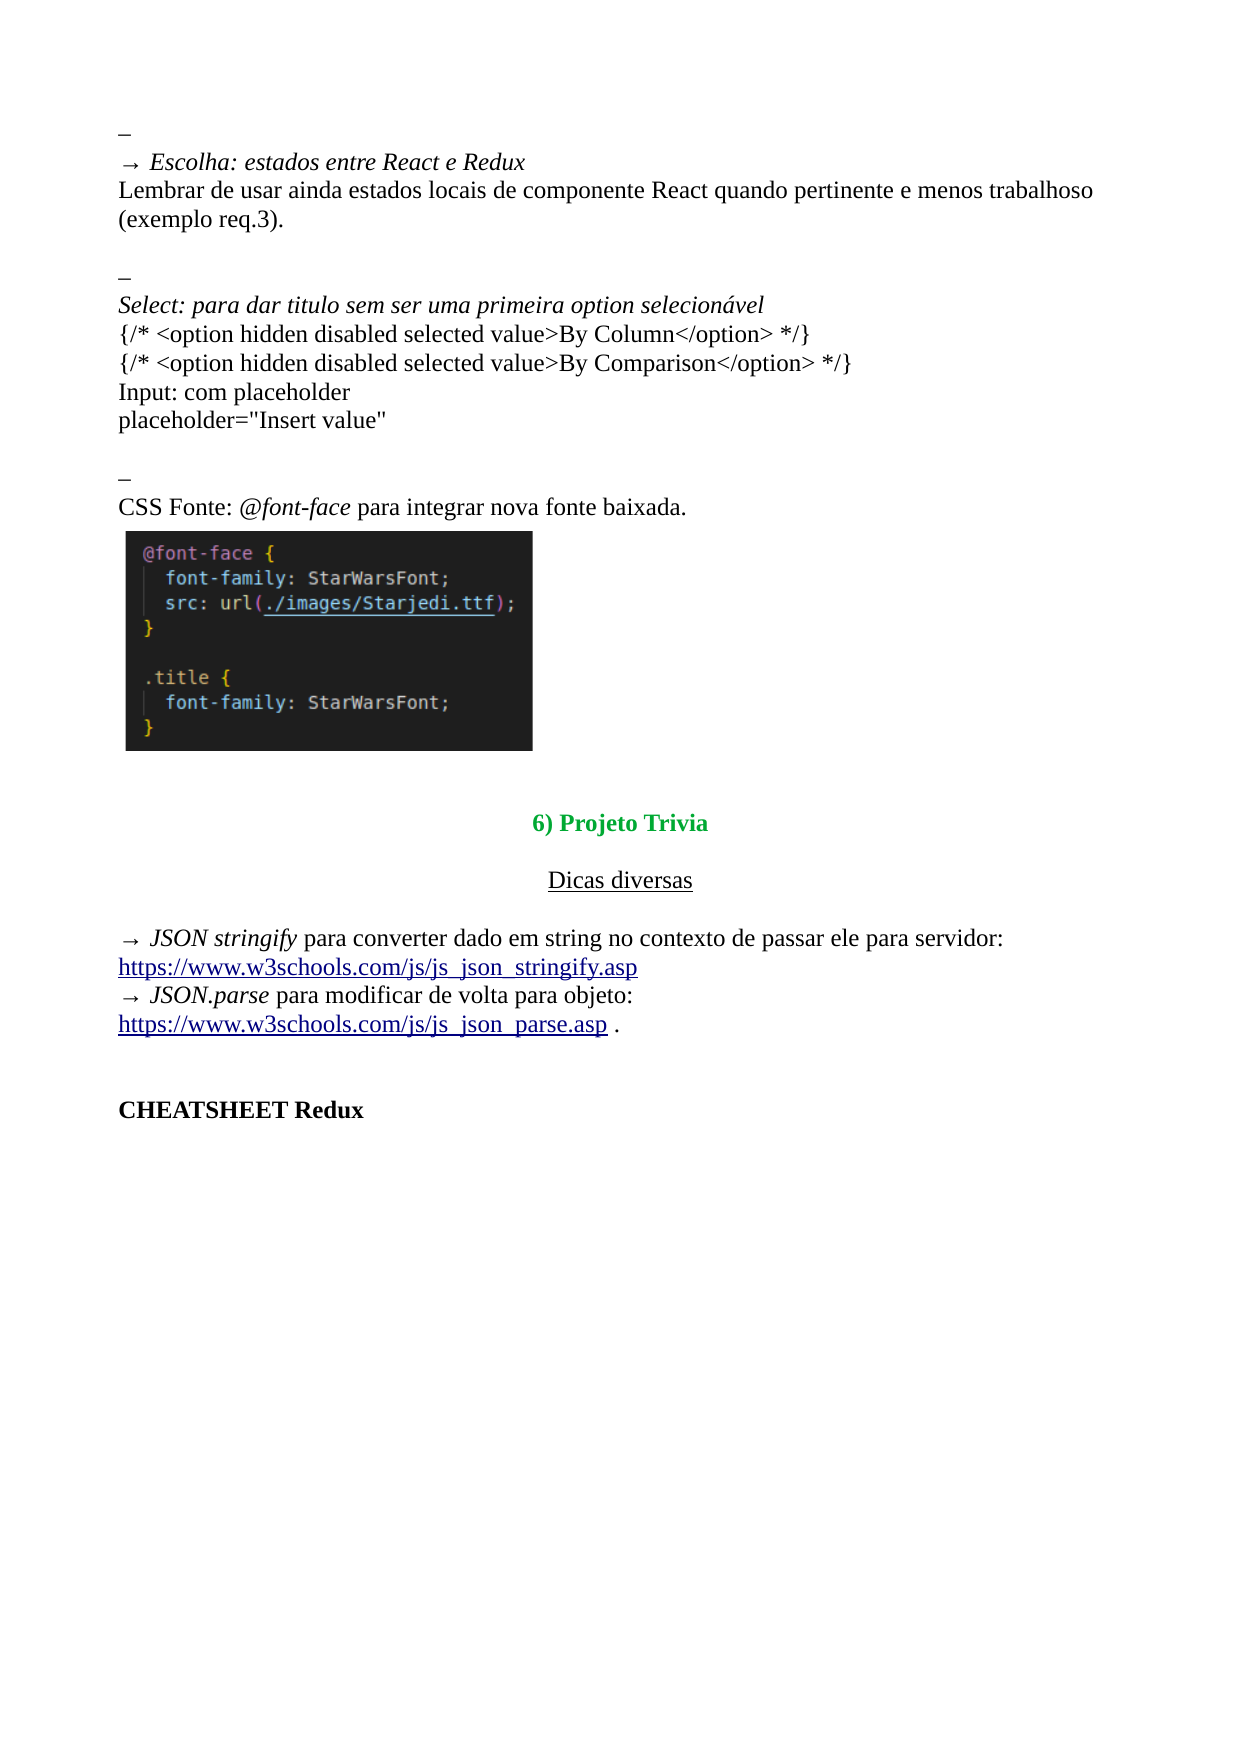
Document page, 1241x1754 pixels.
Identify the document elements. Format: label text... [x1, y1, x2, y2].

text → Escolha: estados entre React e Redux [118, 147, 1122, 176]
text → JSON.parse para modificar de volta para objeto: https://www.w3schools.com/js/js_json_parse.asp . [118, 981, 1122, 1038]
text {/* <option hidden disabled selected value>By Column</option> */} [118, 319, 1122, 348]
text Select: para dar titulo sem ser uma primeira option selecionável [118, 291, 1122, 319]
text → JSON stringify para converter dado em string no contexto de passar ele para servidor: https://www.w3schools.com/js/js_json_stringify.asp [118, 923, 1122, 981]
text 6) Projeto Trivia [118, 808, 1122, 837]
text Lembrar de usar ainda estados locais de componente React quando pertinente e menos trabalhoso (exemplo req.3). [118, 176, 1122, 233]
text placeholder="Insert value" [118, 406, 1122, 434]
text CHEATSHEET Redux [118, 1096, 1122, 1124]
text Dicas diversas [118, 866, 1122, 894]
text – [118, 463, 1122, 492]
text {/* <option hidden disabled selected value>By Comparison</option> */} [118, 348, 1122, 377]
text CSS Fonte: @font-face para integrar nova fonte baixada. [118, 492, 1122, 521]
text Input: com placeholder [118, 377, 1122, 406]
text – [118, 262, 1122, 291]
picture [125, 531, 533, 751]
text – [118, 118, 1122, 147]
